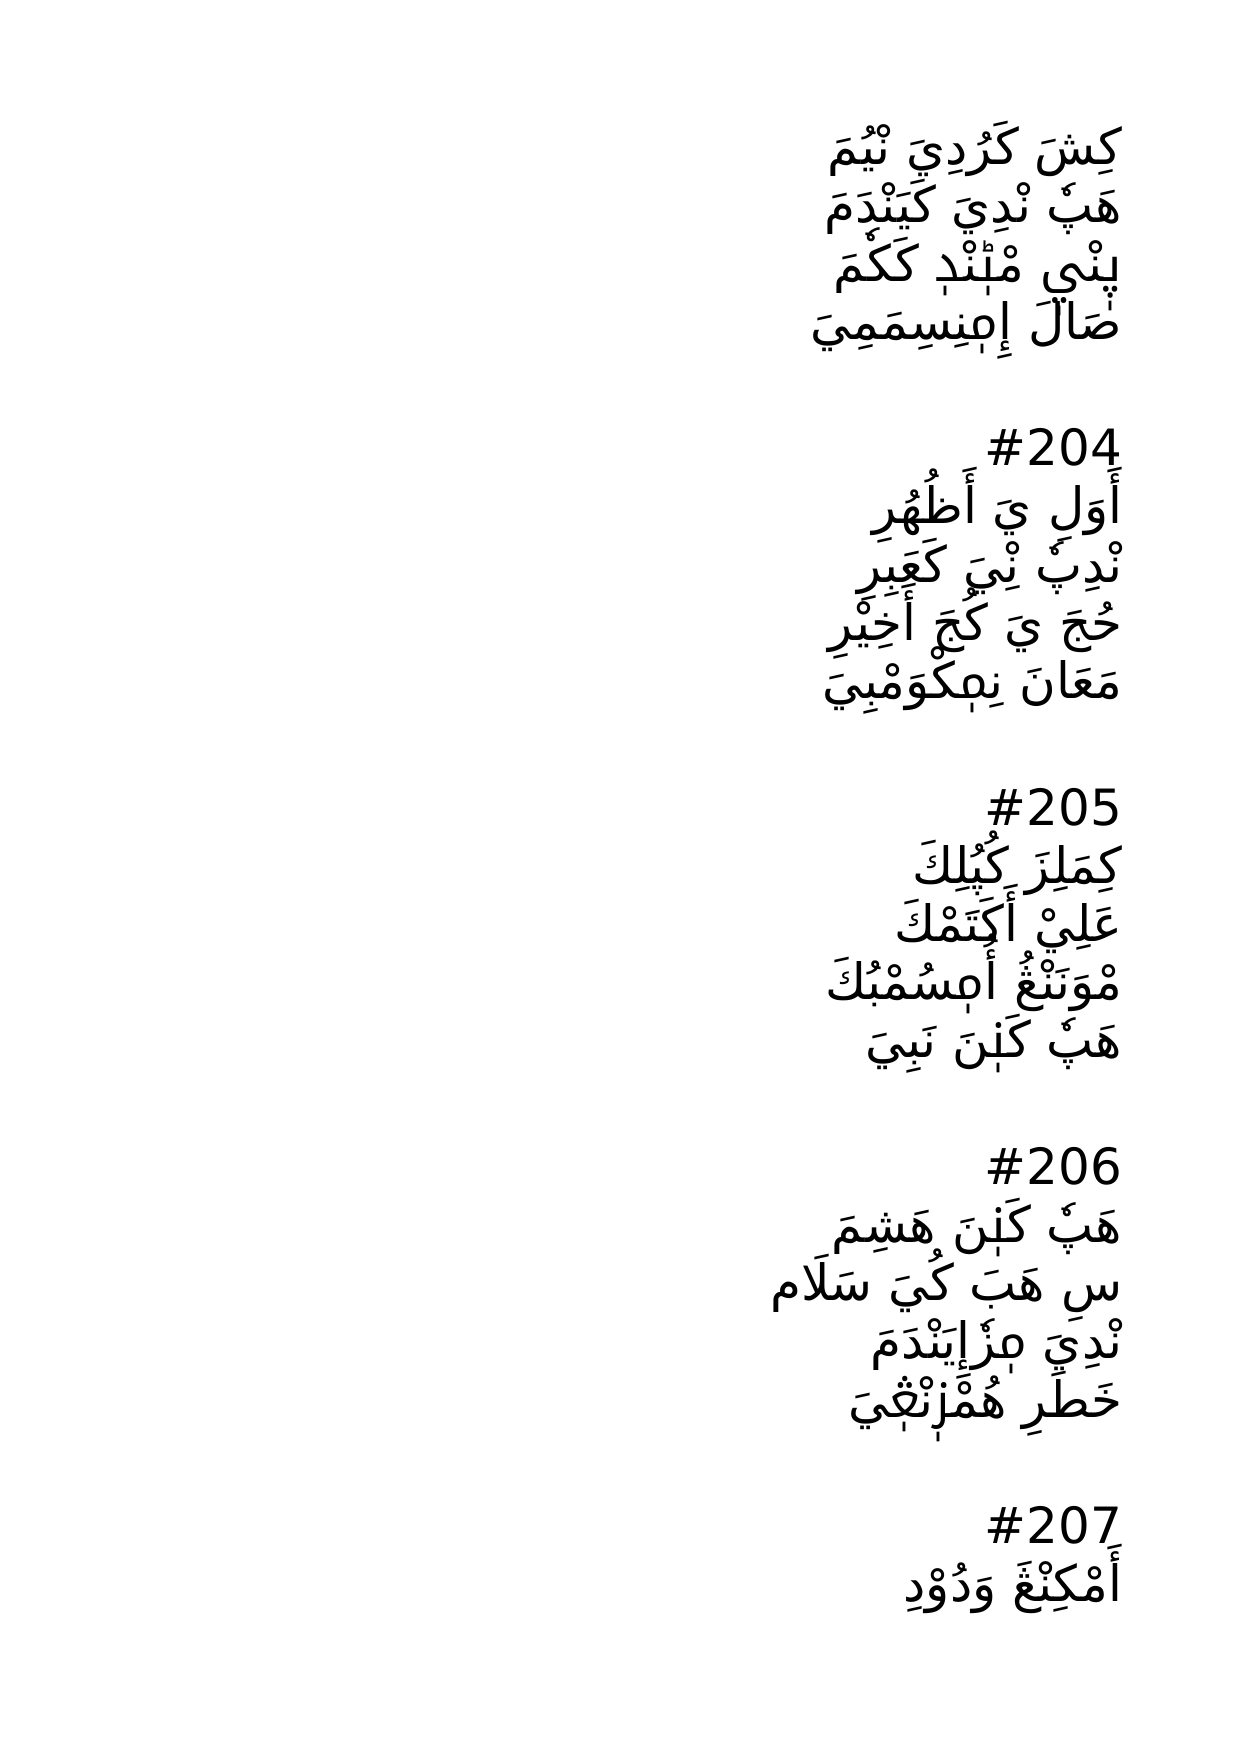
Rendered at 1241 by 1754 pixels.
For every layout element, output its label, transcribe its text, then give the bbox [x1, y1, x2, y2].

text نْدِيَ مٖزٗإِيَنْدَمَ [118, 1312, 1122, 1371]
text #206 [118, 1138, 1122, 1196]
text مْوَنَنْڠُ أُمٖسُمْبُكَ [118, 953, 1122, 1011]
text هَپٗ كَنٖنَ نَبِيَ [118, 1011, 1122, 1069]
text كِشَ كَرُدِيَ نْيُمَ [118, 118, 1122, 176]
text حُجَ يَ كُجَ أَخِيْرِ [118, 594, 1122, 652]
text أَمْكِنْڠَ وَدُوْدِ [118, 1555, 1122, 1613]
text #207 [118, 1497, 1122, 1555]
text #205 [118, 778, 1122, 837]
text هَپٗ كَنٖنَ هَشِمَ [118, 1196, 1122, 1254]
text سِ هَبَ كُيَ سَلَام [118, 1254, 1122, 1312]
text خَطَرِ هُمْزٖنْڠٖيَ [118, 1371, 1122, 1429]
text صَالَ إِمٖنِسِمَمِيَ [118, 293, 1122, 351]
text هَپٗ نْدِيَ كَيَنْدَمَ [118, 176, 1122, 234]
text پٖنْيٖ مْٹٖنْدٖ كَكٗمَ [118, 234, 1122, 293]
text نْدِپٗ نِْيَ كَعَبِرِ [118, 536, 1122, 594]
text عَلِيْ أَكَتَمْكَ [118, 895, 1122, 953]
text أَوَلِ يَ أَظُهُرِ [118, 477, 1122, 536]
text كِمَلِزَ كُپُلِكَ [118, 837, 1122, 895]
text مَعَانَ نِمٖكْوَمْبِيَ [118, 652, 1122, 710]
text #204 [118, 419, 1122, 477]
